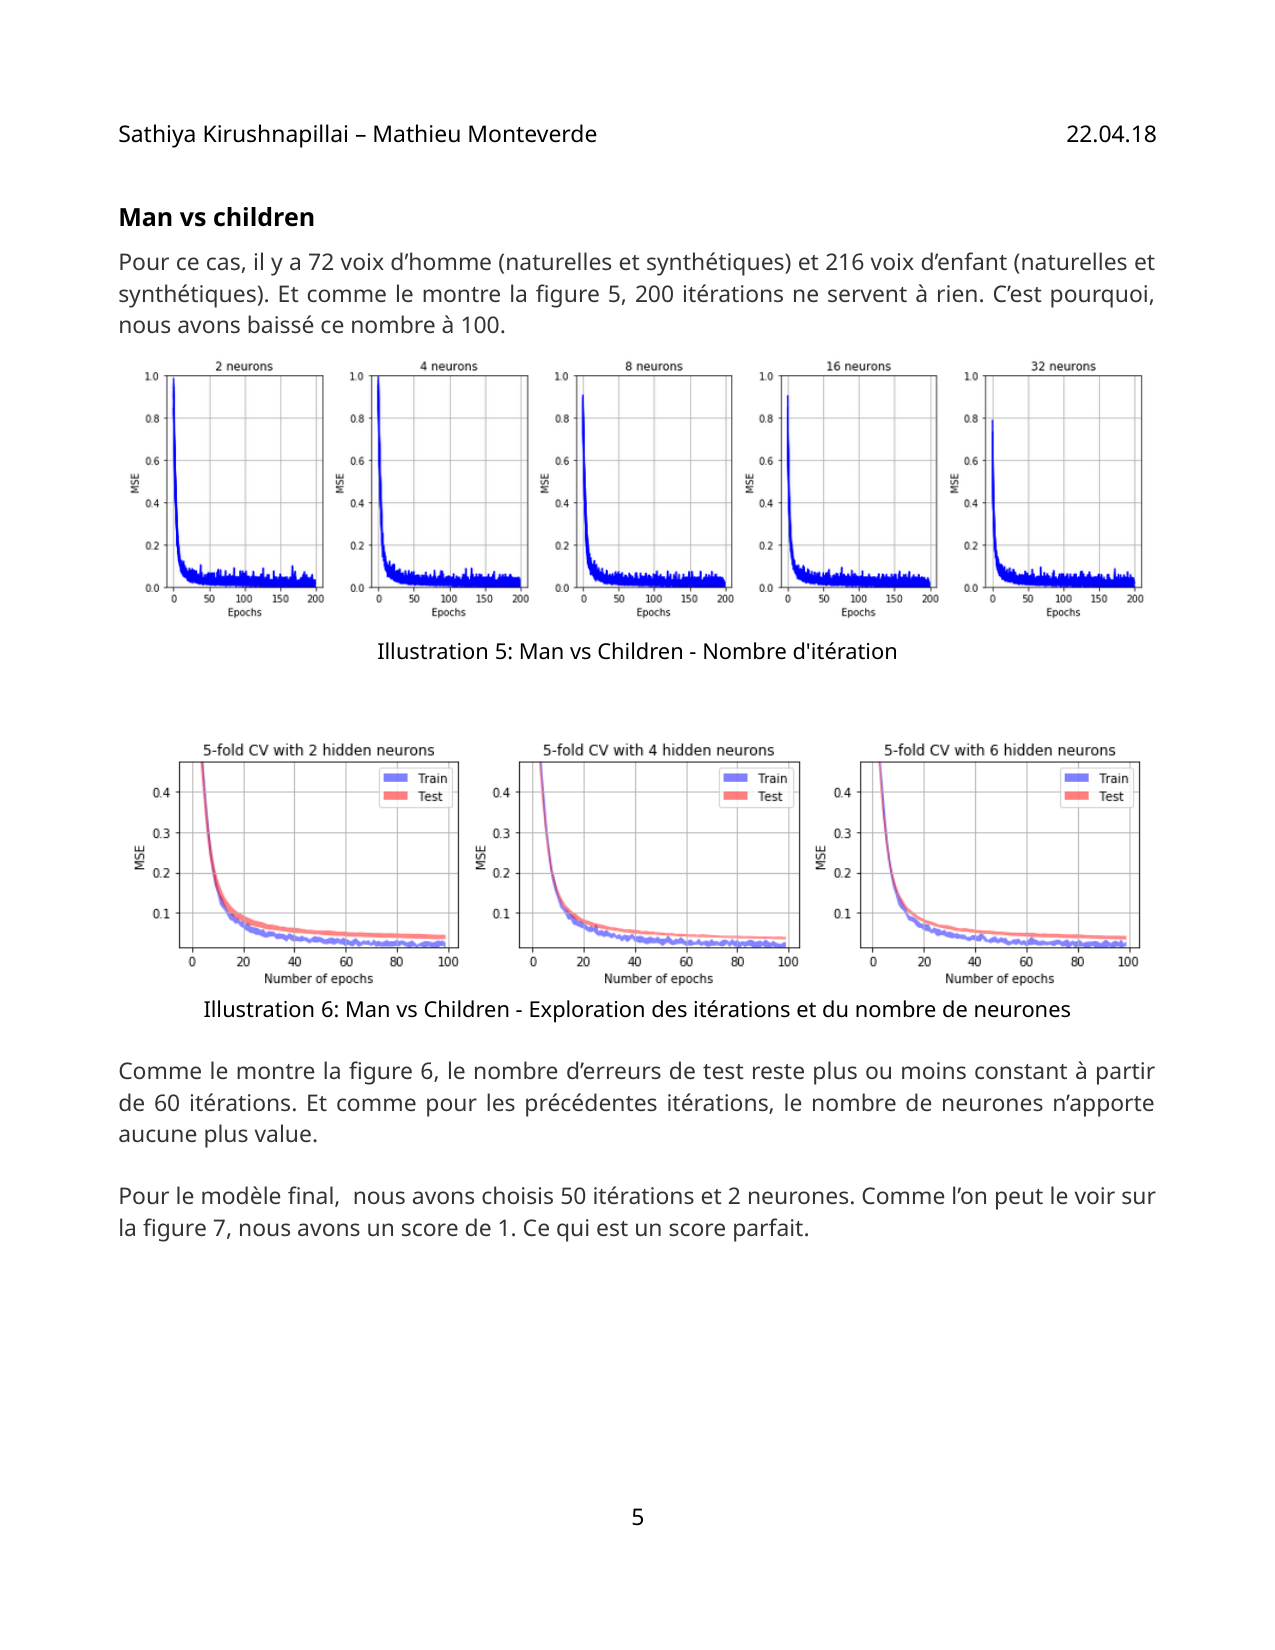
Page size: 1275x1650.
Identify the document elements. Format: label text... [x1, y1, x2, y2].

picture [118, 740, 1157, 988]
text Illustration 5: Man vs Children - Nombre d'itération [118, 630, 1157, 666]
picture [118, 352, 1157, 630]
subtitle Man vs children [118, 200, 1157, 234]
text Pour ce cas, il y a 72 voix d’homme (naturelles et synthétiques) et 216 voix d’enfant (naturelles et synthétiques). Et comme le montre la figure 5, 200 itérations ne servent à rien. C’est pourquoi, nous avons baissé ce nombre à 100. [118, 246, 1157, 340]
text Pour le modèle final, nous avons choisis 50 itérations et 2 neurones. Comme l’on peut le voir sur la figure 7, nous avons un score de 1. Ce qui est un score parfait. [118, 1180, 1157, 1243]
text Comme le montre la figure 6, le nombre d’erreurs de test reste plus ou moins constant à partir de 60 itérations. Et comme pour les précédentes itérations, le nombre de neurones n’apporte aucune plus value. [118, 1055, 1157, 1149]
text Illustration 6: Man vs Children - Exploration des itérations et du nombre de neurones [118, 988, 1157, 1024]
